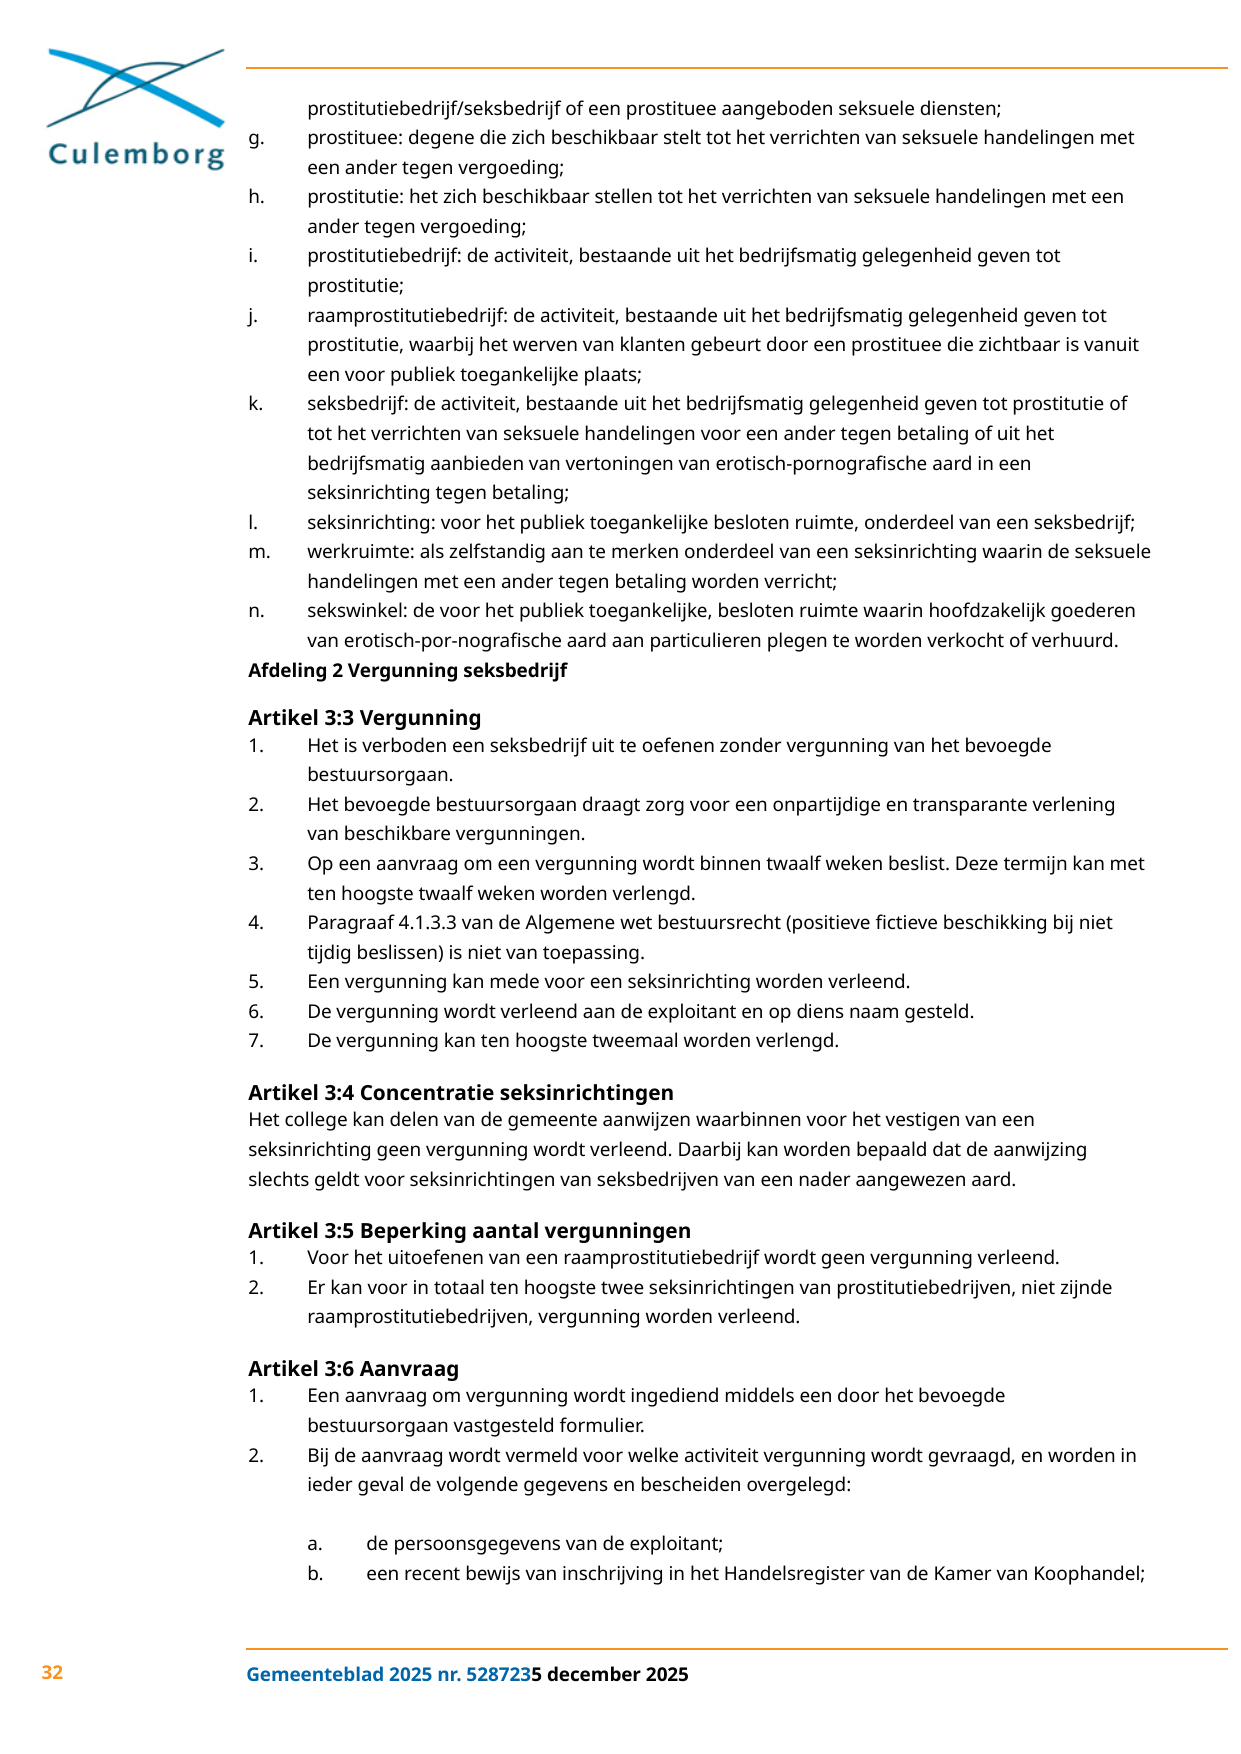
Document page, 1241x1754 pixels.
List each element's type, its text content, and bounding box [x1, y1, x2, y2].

list seksbedrijf: de activiteit, bestaande uit het bedrijfsmatig gelegenheid geven tot prostitutie of tot het verrichten van seksuele handelingen voor een ander tegen betaling of uit het bedrijfsmatig aanbieden van vertoningen van erotisch-pornografische aard in een seksinrichting tegen betaling; [248, 391, 1152, 505]
list de persoonsgegevens van de exploitant; [307, 1531, 1152, 1556]
list raamprostitutiebedrijf: de activiteit, bestaande uit het bedrijfsmatig gelegenheid geven tot prostitutie, waarbij het werven van klanten gebeurt door een prostituee die zichtbaar is vanuit een voor publiek toegankelijke plaats; [248, 302, 1152, 387]
text Artikel 3:6 Aanvraag [248, 1354, 1152, 1383]
list Een vergunning kan mede voor een seksinrichting worden verleend. [248, 968, 1152, 994]
list prostituee: degene die zich beschikbaar stelt tot het verrichten van seksuele handelingen met een ander tegen vergoeding; [248, 124, 1152, 180]
list prostitutie: het zich beschikbaar stellen tot het verrichten van seksuele handelingen met een ander tegen vergoeding; [248, 183, 1152, 239]
text Artikel 3:4 Concentratie seksinrichtingen [248, 1078, 1152, 1107]
list prostitutiebedrijf: de activiteit, bestaande uit het bedrijfsmatig gelegenheid geven tot prostitutie; [248, 243, 1152, 298]
list De vergunning wordt verleend aan de exploitant en op diens naam gesteld. [248, 998, 1152, 1024]
list Voor het uitoefenen van een raamprostitutiebedrijf wordt geen vergunning verleend. [248, 1244, 1152, 1270]
list Er kan voor in totaal ten hoogste twee seksinrichtingen van prostitutiebedrijven, niet zijnde raamprostitutiebedrijven, vergunning worden verleend. [248, 1274, 1152, 1329]
picture [41, 47, 231, 172]
text Artikel 3:3 Vergunning [248, 703, 1152, 732]
list Op een aanvraag om een vergunning wordt binnen twaalf weken beslist. Deze termijn kan met ten hoogste twaalf weken worden verlengd. [248, 850, 1152, 906]
list Het bevoegde bestuursorgaan draagt zorg voor een onpartijdige en transparante verlening van beschikbare vergunningen. [248, 791, 1152, 846]
text Het college kan delen van de gemeente aanwijzen waarbinnen voor het vestigen van een seksinrichting geen vergunning wordt verleend. Daarbij kan worden bepaald dat de aanwijzing slechts geldt voor seksinrichtingen van seksbedrijven van een nader aangewezen aard. [248, 1107, 1152, 1191]
text Afdeling 2 Vergunning seksbedrijf [248, 657, 1152, 683]
list Een aanvraag om vergunning wordt ingediend middels een door het bevoegde bestuursorgaan vastgesteld formulier. [248, 1383, 1152, 1438]
text Artikel 3:5 Beperking aantal vergunningen [248, 1216, 1152, 1244]
list seksinrichting: voor het publiek toegankelijke besloten ruimte, onderdeel van een seksbedrijf; [248, 509, 1152, 535]
list Bij de aanvraag wordt vermeld voor welke activiteit vergunning wordt gevraagd, en worden in ieder geval de volgende gegevens en bescheiden overgelegd: [248, 1442, 1152, 1497]
list De vergunning kan ten hoogste tweemaal worden verlengd. [248, 1028, 1152, 1053]
list sekswinkel: de voor het publiek toegankelijke, besloten ruimte waarin hoofdzakelijk goederen van erotisch-por-nografische aard aan particulieren plegen te worden verkocht of verhuurd. [248, 598, 1152, 653]
list Paragraaf 4.1.3.3 van de Algemene wet bestuursrecht (positieve fictieve beschikking bij niet tijdig beslissen) is niet van toepassing. [248, 909, 1152, 965]
list een recent bewijs van inschrijving in het Handelsregister van de Kamer van Koophandel; [307, 1560, 1152, 1586]
list Het is verboden een seksbedrijf uit te oefenen zonder vergunning van het bevoegde bestuursorgaan. [248, 732, 1152, 787]
list werkruimte: als zelfstandig aan te merken onderdeel van een seksinrichting waarin de seksuele handelingen met een ander tegen betaling worden verricht; [248, 538, 1152, 594]
list prostitutiebedrijf/seksbedrijf of een prostituee aangeboden seksuele diensten; [248, 95, 1152, 121]
